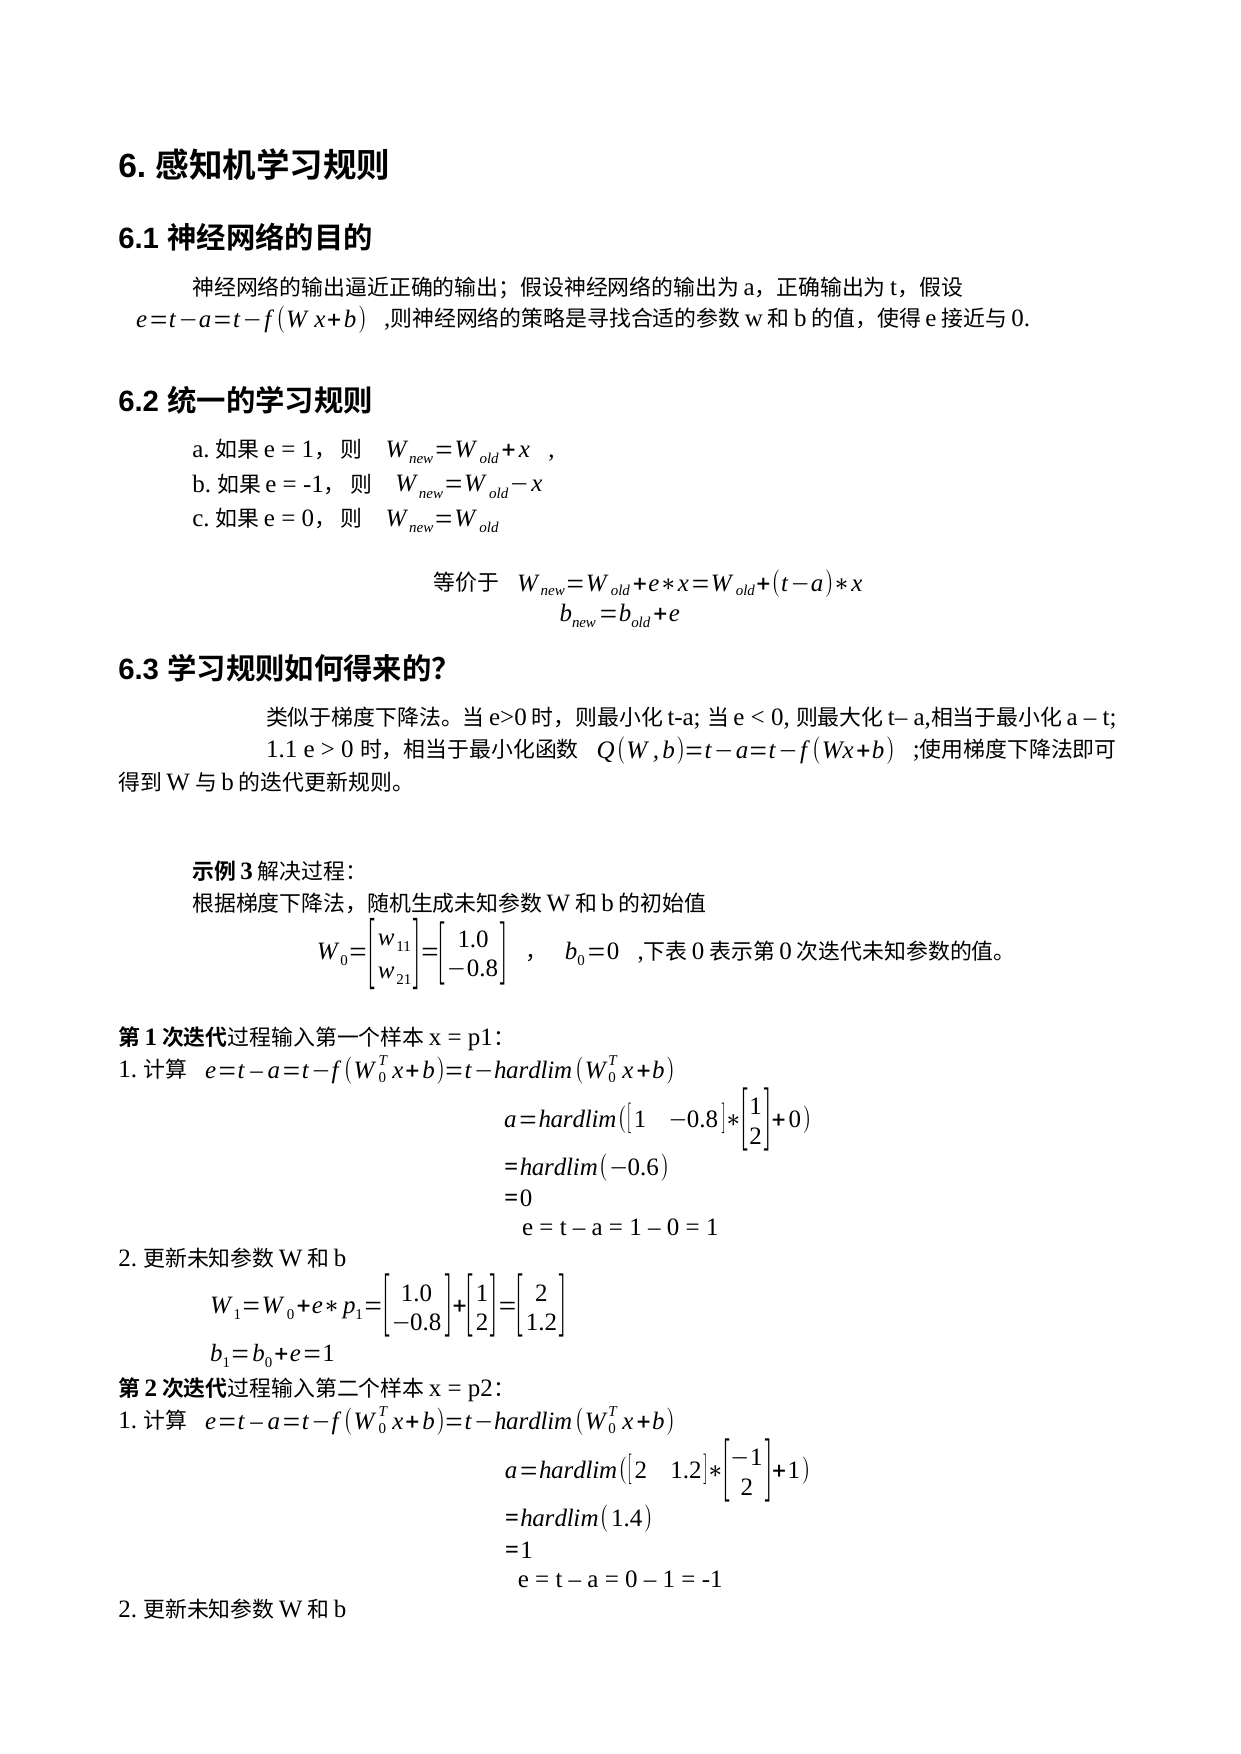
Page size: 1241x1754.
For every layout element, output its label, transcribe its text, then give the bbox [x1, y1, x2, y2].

text 2. 更新未知参数W和b [118, 1592, 1122, 1624]
text a. 如果e = 1， 则 , [118, 432, 1122, 467]
text 第1次迭代过程输入第一个样本x = p1： [118, 1020, 1122, 1051]
text 1. 计算 [118, 1051, 1122, 1086]
subtitle 6.3 学习规则如何得来的？ [118, 645, 1122, 688]
text c. 如果e = 0， 则 [118, 501, 1122, 536]
text ，,下表0表示第0次迭代未知参数的值。 [118, 917, 1122, 991]
text 类似于梯度下降法。当e>0时，则最小化t-a; 当e < 0, 则最大化t– a,相当于最小化a – t; [118, 700, 1122, 732]
text 等价于 [118, 565, 1122, 599]
subtitle 6. 感知机学习规则 [118, 139, 1122, 187]
text 第2次迭代过程输入第二个样本x = p2： [118, 1371, 1122, 1403]
text 根据梯度下降法，随机生成未知参数W和b的初始值 [118, 886, 1122, 917]
text 2. 更新未知参数W和b [118, 1241, 1122, 1273]
text 1. 计算 [118, 1403, 1122, 1438]
text e = t – a = 1 – 0 = 1 [118, 1212, 1122, 1241]
subtitle 6.1 神经网络的目的 [118, 214, 1122, 257]
text 1.1 e > 0 时，相当于最小化函数;使用梯度下降法即可得到W与b的迭代更新规则。 [118, 732, 1122, 796]
subtitle 6.2 统一的学习规则 [118, 377, 1122, 420]
text b. 如果e = -1， 则 [118, 467, 1122, 501]
text 神经网络的输出逼近正确的输出；假设神经网络的输出为a，正确输出为t，假设,则神经网络的策略是寻找合适的参数w和b的值，使得e接近与0. [118, 269, 1122, 334]
text e = t – a = 0 – 1 = -1 [118, 1564, 1122, 1592]
text 示例3解决过程： [118, 854, 1122, 886]
